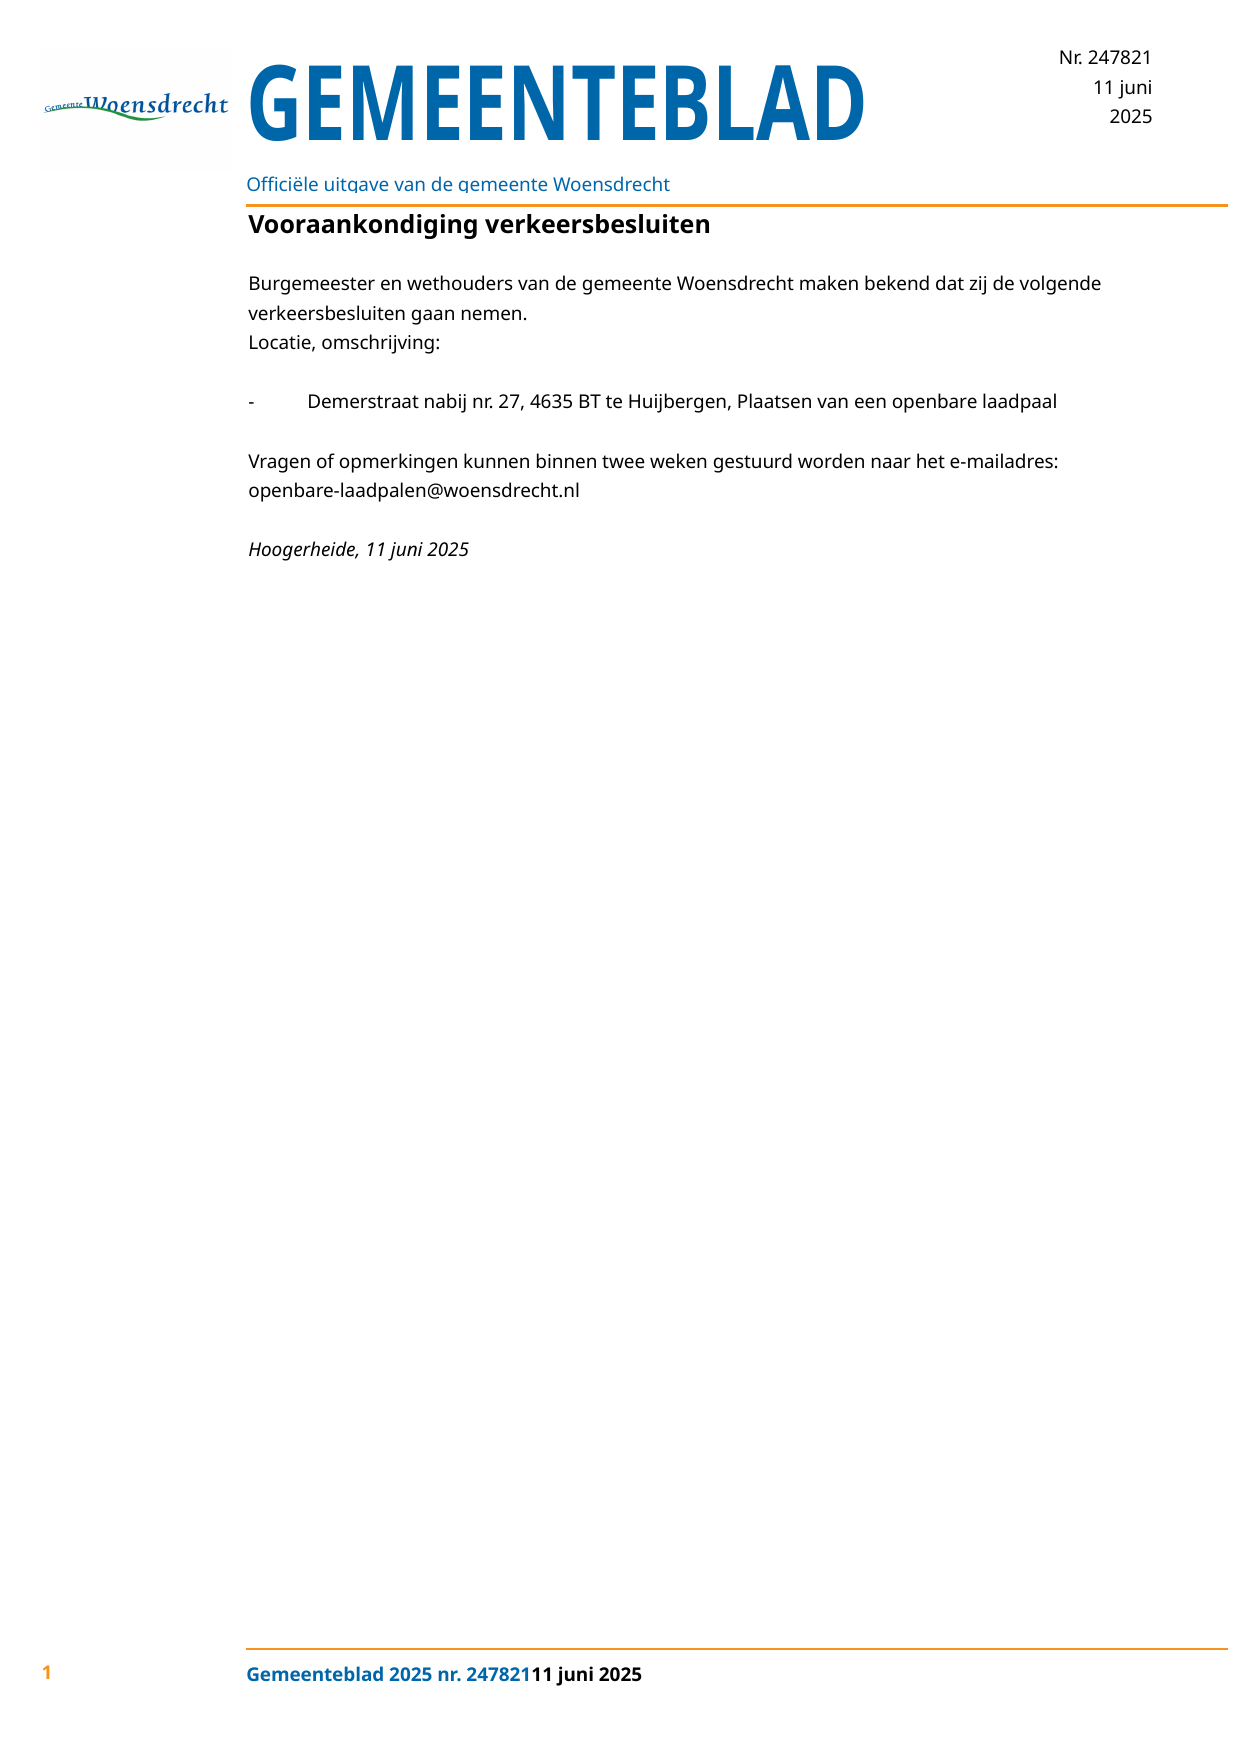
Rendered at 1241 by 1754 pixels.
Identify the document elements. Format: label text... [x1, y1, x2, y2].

text Hoogerheide, 11 juni 2025 [248, 537, 1152, 562]
picture [41, 47, 231, 172]
text Burgemeester en wethouders van de gemeente Woensdrecht maken bekend dat zij de volgende verkeersbesluiten gaan nemen. [248, 270, 1152, 326]
text Locatie, omschrijving: [248, 329, 1152, 355]
text Vooraankondiging verkeersbesluiten [248, 207, 1152, 241]
list Demerstraat nabij nr. 27, 4635 BT te Huijbergen, Plaatsen van een openbare laadpaal [248, 389, 1152, 414]
text Vragen of opmerkingen kunnen binnen twee weken gestuurd worden naar het e-mailadres: openbare-laadpalen@woensdrecht.nl [248, 448, 1152, 503]
